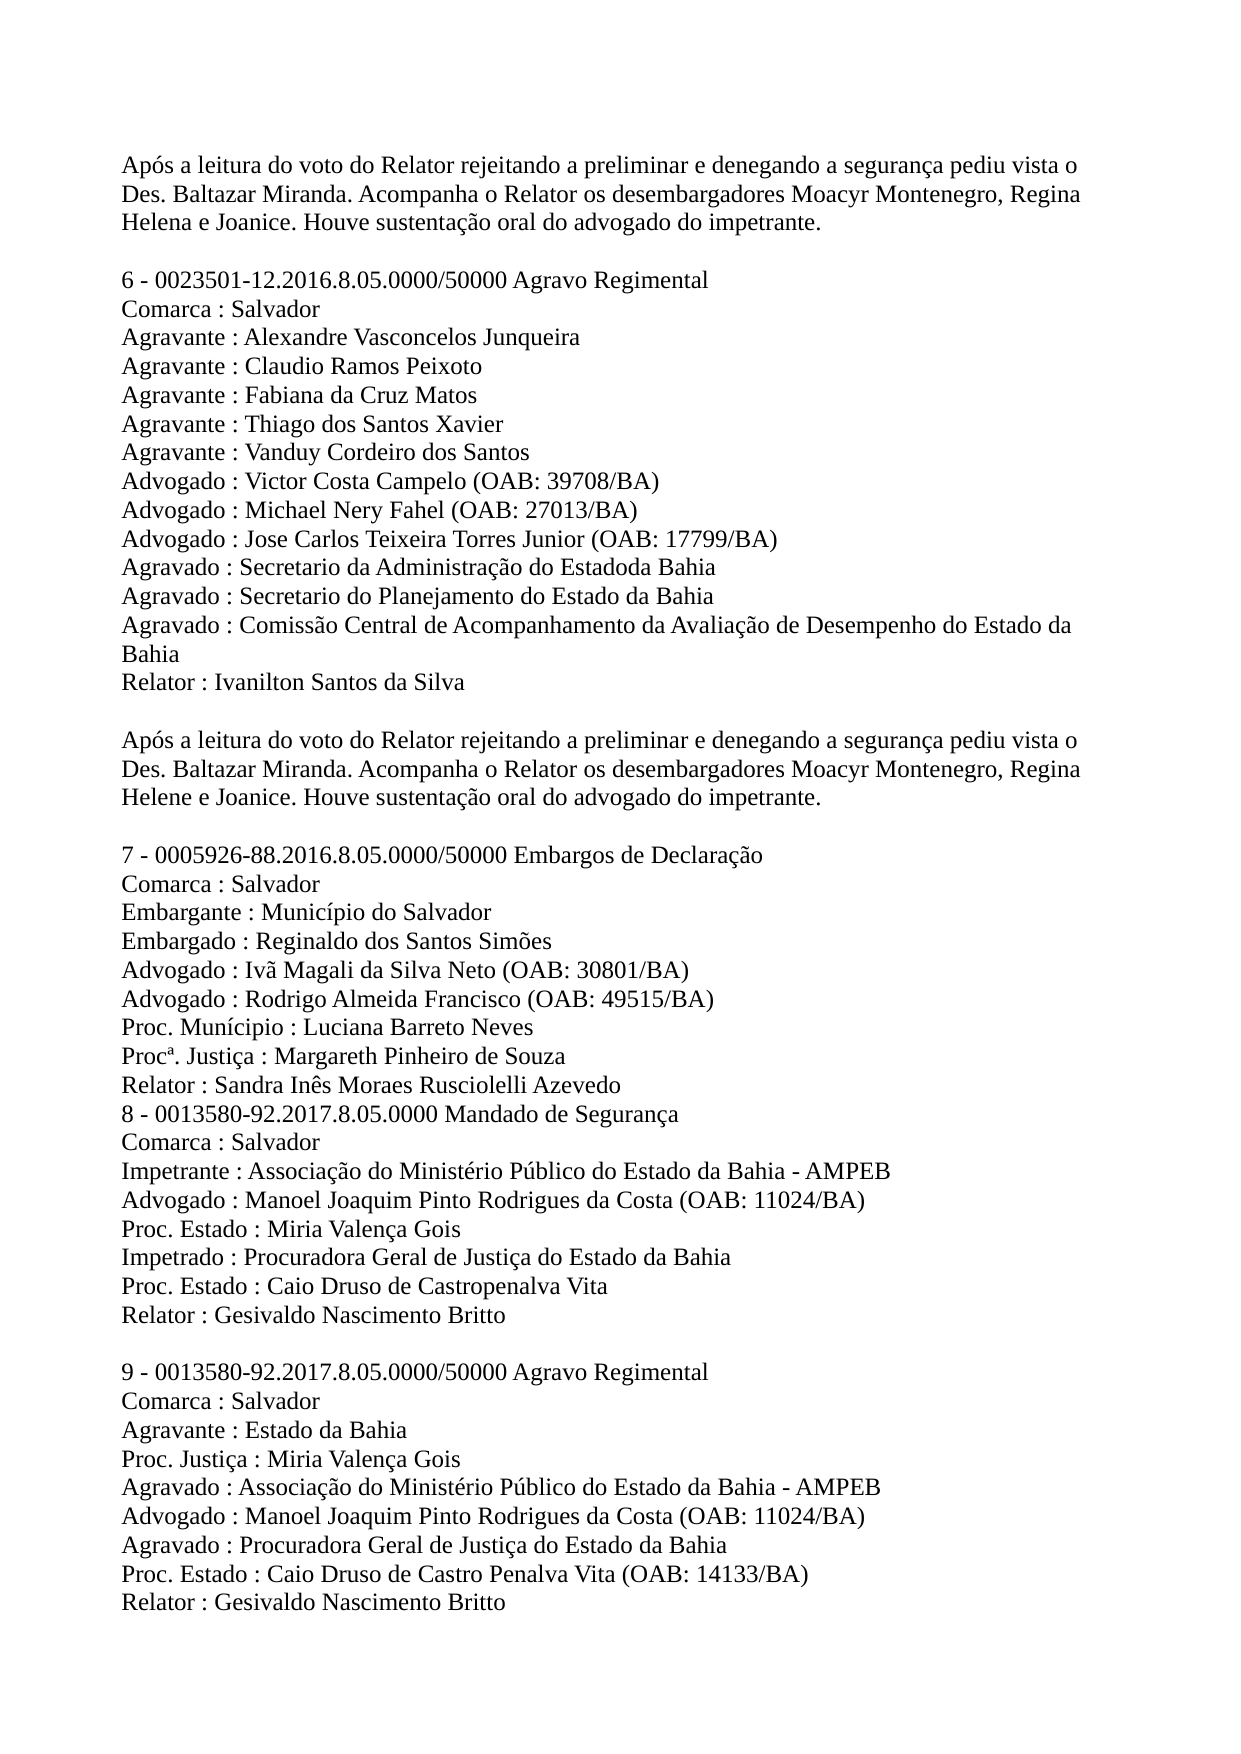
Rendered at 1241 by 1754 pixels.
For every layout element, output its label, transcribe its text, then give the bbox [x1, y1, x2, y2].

table_header Após a leitura do voto do Relator rejeitando a preliminar e denegando a segurança pediu vista o Des. Baltazar Miranda. Acompanha o Relator os desembargadores Moacyr Montenegro, Regina Helena e Joanice. Houve sustentação oral do advogado do impetrante. 6 - 0023501-12.2016.8.05.0000/50000 Agravo Regimental Comarca : Salvador Agravante : Alexandre Vasconcelos Junqueira Agravante : Claudio Ramos Peixoto Agravante : Fabiana da Cruz Matos Agravante : Thiago dos Santos Xavier Agravante : Vanduy Cordeiro dos Santos Advogado : Victor Costa Campelo (OAB: 39708/BA) Advogado : Michael Nery Fahel (OAB: 27013/BA) Advogado : Jose Carlos Teixeira Torres Junior (OAB: 17799/BA) Agravado : Secretario da Administração do Estadoda Bahia Agravado : Secretario do Planejamento do Estado da Bahia Agravado : Comissão Central de Acompanhamento da Avaliação de Desempenho do Estado da Bahia Relator : Ivanilton Santos da Silva Após a leitura do voto do Relator rejeitando a preliminar e denegando a segurança pediu vista o Des. Baltazar Miranda. Acompanha o Relator os desembargadores Moacyr Montenegro, Regina Helene e Joanice. Houve sustentação oral do advogado do impetrante. 7 - 0005926-88.2016.8.05.0000/50000 Embargos de Declaração Comarca : Salvador Embargante : Município do Salvador Embargado : Reginaldo dos Santos Simões Advogado : Ivã Magali da Silva Neto (OAB: 30801/BA) Advogado : Rodrigo Almeida Francisco (OAB: 49515/BA) Proc. Munícipio : Luciana Barreto Neves Procª. Justiça : Margareth Pinheiro de Souza Relator : Sandra Inês Moraes Rusciolelli Azevedo 8 - 0013580-92.2017.8.05.0000 Mandado de Segurança Comarca : Salvador Impetrante : Associação do Ministério Público do Estado da Bahia - AMPEB Advogado : Manoel Joaquim Pinto Rodrigues da Costa (OAB: 11024/BA) Proc. Estado : Miria Valença Gois Impetrado : Procuradora Geral de Justiça do Estado da Bahia Proc. Estado : Caio Druso de Castropenalva Vita Relator : Gesivaldo Nascimento Britto 9 - 0013580-92.2017.8.05.0000/50000 Agravo Regimental Comarca : Salvador Agravante : Estado da Bahia Proc. Justiça : Miria Valença Gois Agravado : Associação do Ministério Público do Estado da Bahia - AMPEB Advogado : Manoel Joaquim Pinto Rodrigues da Costa (OAB: 11024/BA) Agravado : Procuradora Geral de Justiça do Estado da Bahia Proc. Estado : Caio Druso de Castro Penalva Vita (OAB: 14133/BA) Relator : Gesivaldo Nascimento Britto [118, 118, 1122, 1619]
